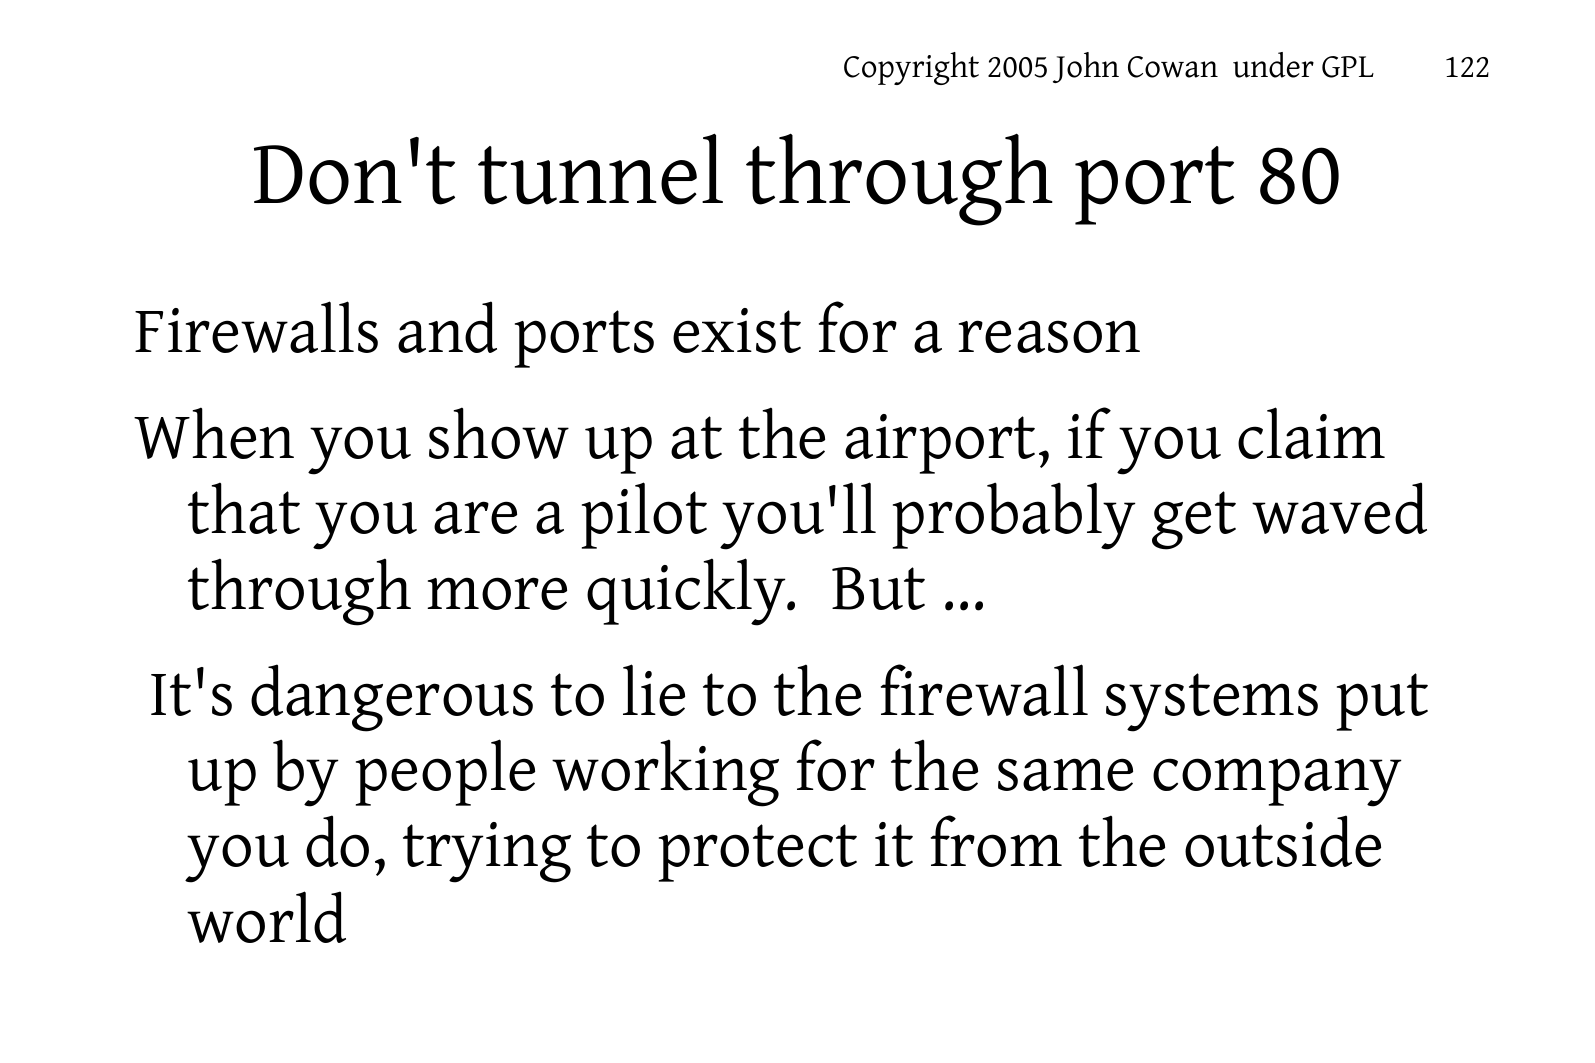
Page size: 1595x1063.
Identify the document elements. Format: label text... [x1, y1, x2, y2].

list Firewalls and ports exist for a reason When you show up at the airport, if you claim that you are a pilot you'll probably get waved through more quickly. But ... It's dangerous to lie to the firewall systems put up by people working for the same company you do, trying to protect it from the outside world [117, 295, 1479, 1063]
title Don't tunnel through port 80 [117, 88, 1479, 266]
